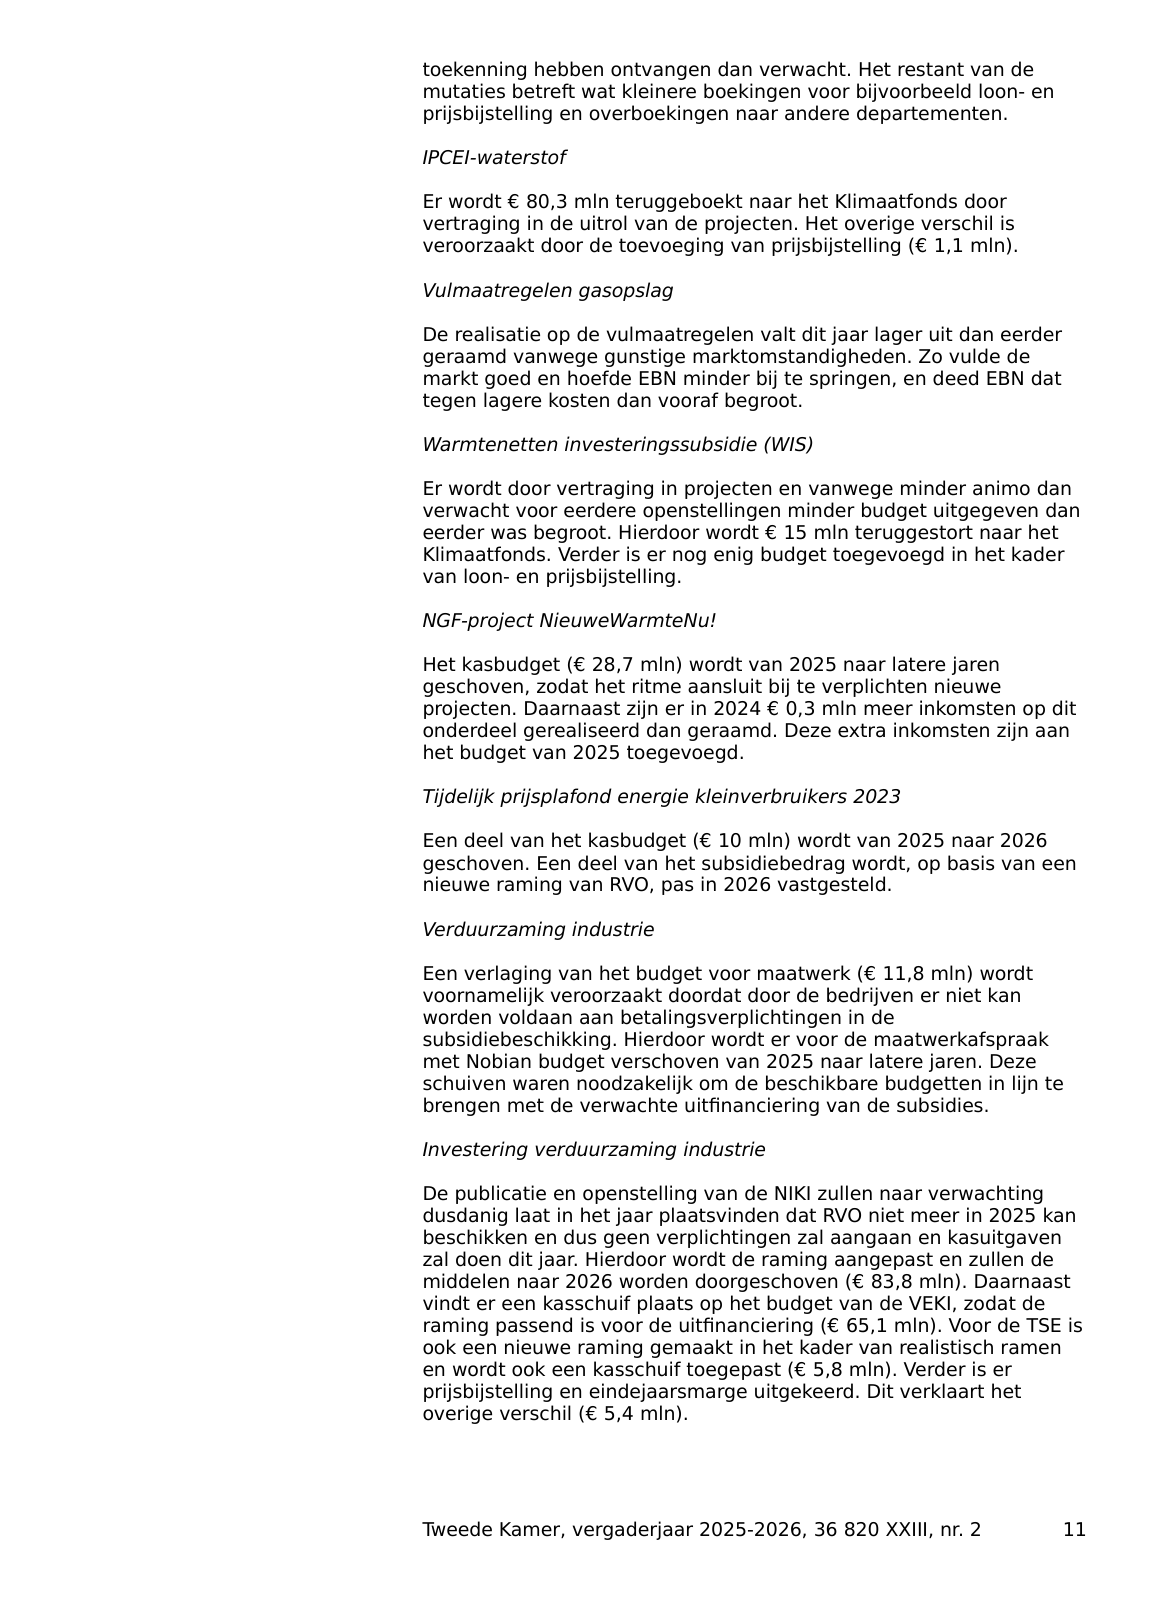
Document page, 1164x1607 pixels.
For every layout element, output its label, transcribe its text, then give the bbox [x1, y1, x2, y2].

subtitle IPCEI-waterstof [422, 147, 1087, 169]
subtitle Vulmaatregelen gasopslag [422, 279, 1087, 301]
subtitle NGF-project NieuweWarmteNu! [422, 610, 1087, 632]
subtitle Warmtenetten investeringssubsidie (WIS) [422, 434, 1087, 456]
subtitle Verduurzaming industrie [422, 918, 1087, 941]
text Er wordt door vertraging in projecten en vanwege minder animo dan verwacht voor eerdere openstellingen minder budget uitgegeven dan eerder was begroot. Hierdoor wordt € 15 mln teruggestort naar het Klimaatfonds. Verder is er nog enig budget toegevoegd in het kader van loon- en prijsbijstelling. [422, 478, 1087, 588]
subtitle Tijdelijk prijsplafond energie kleinverbruikers 2023 [422, 786, 1087, 808]
subtitle Investering verduurzaming industrie [422, 1139, 1087, 1161]
text Een deel van het kasbudget (€ 10 mln) wordt van 2025 naar 2026 geschoven. Een deel van het subsidiebedrag wordt, op basis van een nieuwe raming van RVO, pas in 2026 vastgesteld. [422, 830, 1087, 896]
text toekenning hebben ontvangen dan verwacht. Het restant van de mutaties betreft wat kleinere boekingen voor bijvoorbeeld loon- en prijsbijstelling en overboekingen naar andere departementen. [422, 59, 1087, 125]
text De realisatie op de vulmaatregelen valt dit jaar lager uit dan eerder geraamd vanwege gunstige marktomstandigheden. Zo vulde de markt goed en hoefde EBN minder bij te springen, en deed EBN dat tegen lagere kosten dan vooraf begroot. [422, 324, 1087, 412]
text De publicatie en openstelling van de NIKI zullen naar verwachting dusdanig laat in het jaar plaatsvinden dat RVO niet meer in 2025 kan beschikken en dus geen verplichtingen zal aangaan en kasuitgaven zal doen dit jaar. Hierdoor wordt de raming aangepast en zullen de middelen naar 2026 worden doorgeschoven (€ 83,8 mln). Daarnaast vindt er een kasschuif plaats op het budget van de VEKI, zodat de raming passend is voor de uitfinanciering (€ 65,1 mln). Voor de TSE is ook een nieuwe raming gemaakt in het kader van realistisch ramen en wordt ook een kasschuif toegepast (€ 5,8 mln). Verder is er prijsbijstelling en eindejaarsmarge uitgekeerd. Dit verklaart het overige verschil (€ 5,4 mln). [422, 1183, 1087, 1425]
text Er wordt € 80,3 mln teruggeboekt naar het Klimaatfonds door vertraging in de uitrol van de projecten. Het overige verschil is veroorzaakt door de toevoeging van prijsbijstelling (€ 1,1 mln). [422, 191, 1087, 257]
text Het kasbudget (€ 28,7 mln) wordt van 2025 naar latere jaren geschoven, zodat het ritme aansluit bij te verplichten nieuwe projecten. Daarnaast zijn er in 2024 € 0,3 mln meer inkomsten op dit onderdeel gerealiseerd dan geraamd. Deze extra inkomsten zijn aan het budget van 2025 toegevoegd. [422, 654, 1087, 764]
text Een verlaging van het budget voor maatwerk (€ 11,8 mln) wordt voornamelijk veroorzaakt doordat door de bedrijven er niet kan worden voldaan aan betalingsverplichtingen in de subsidiebeschikking. Hierdoor wordt er voor de maatwerkafspraak met Nobian budget verschoven van 2025 naar latere jaren. Deze schuiven waren noodzakelijk om de beschikbare budgetten in lijn te brengen met de verwachte uitfinanciering van de subsidies. [422, 963, 1087, 1117]
